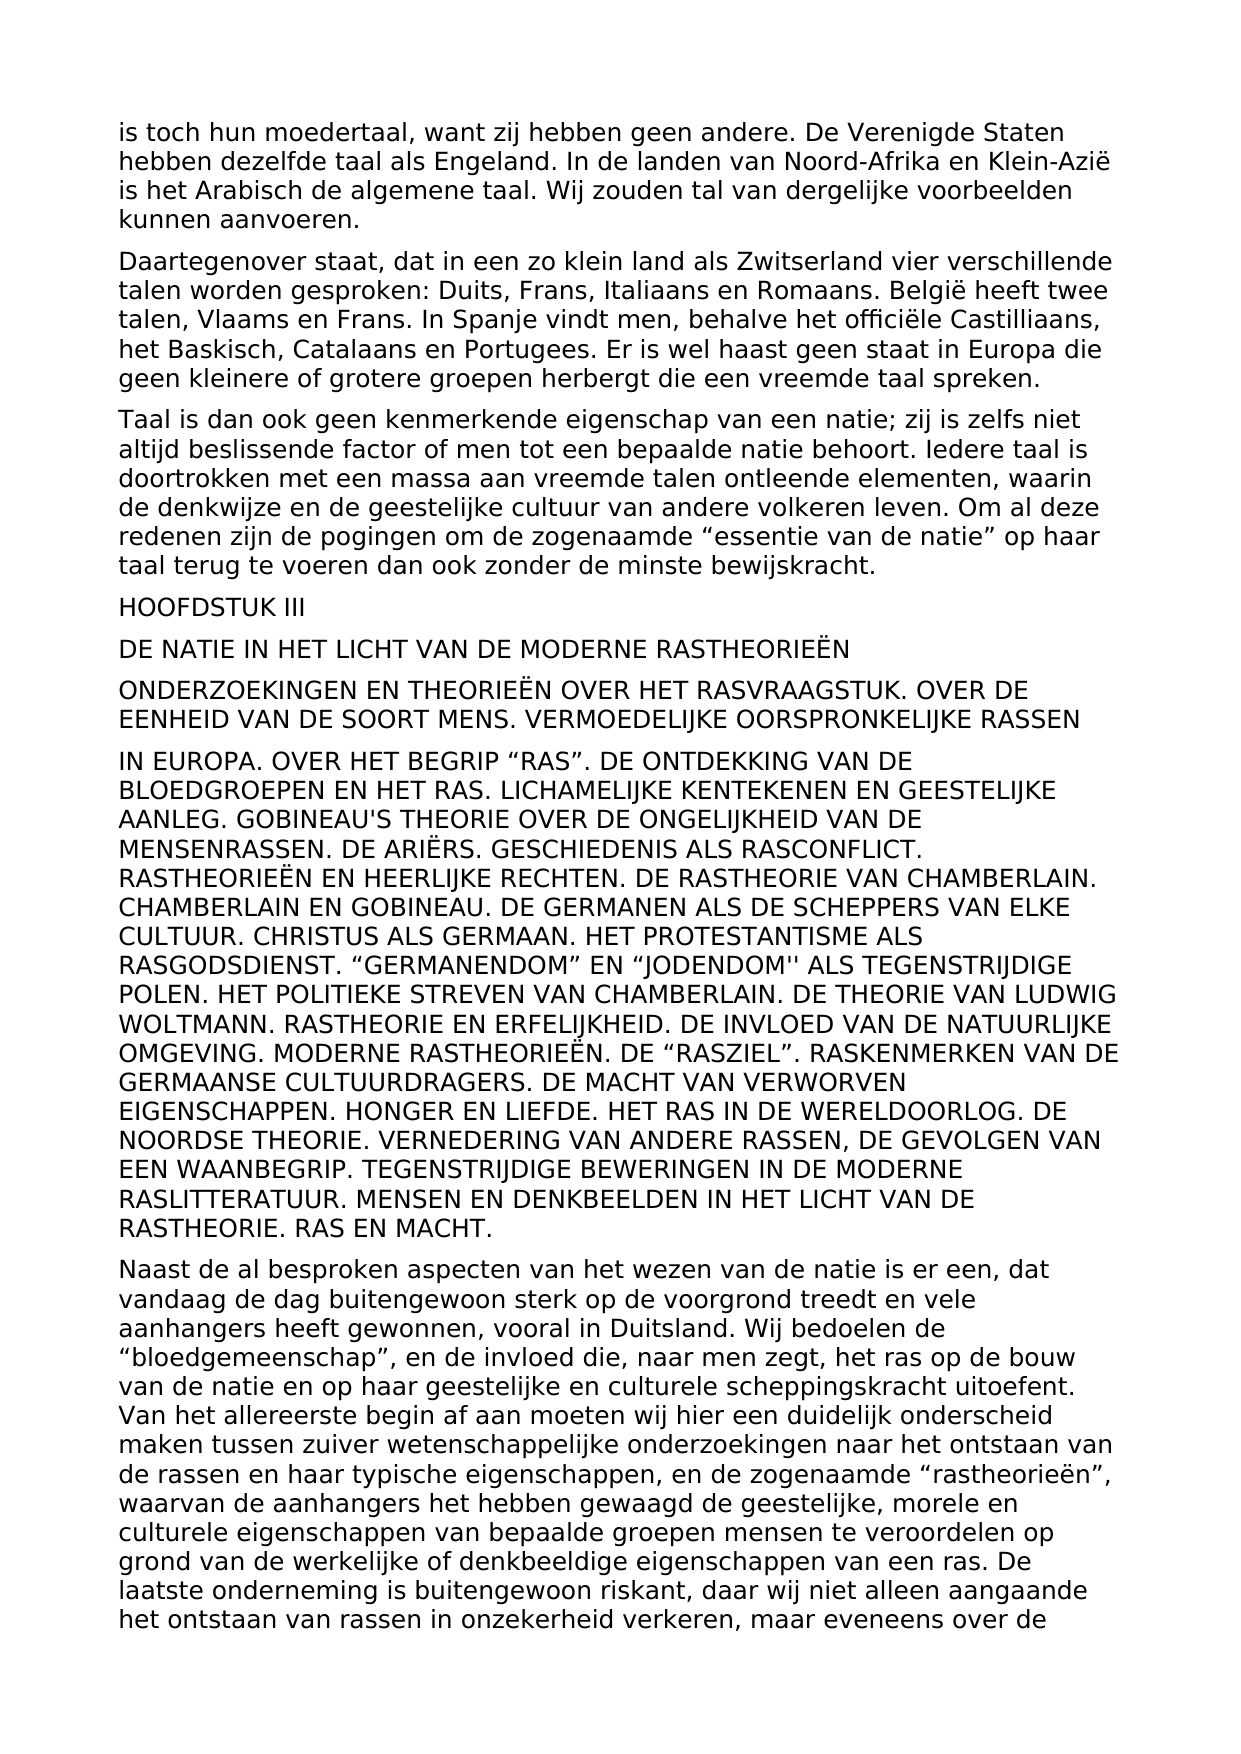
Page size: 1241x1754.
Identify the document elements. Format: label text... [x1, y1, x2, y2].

text HOOFDSTUK III [118, 593, 1122, 622]
text is toch hun moedertaal, want zij hebben geen andere. De Verenigde Staten hebben dezelfde taal als Engeland. In de landen van Noord-Afrika en Klein-Azië is het Arabisch de algemene taal. Wij zouden tal van dergelijke voorbeelden kunnen aanvoeren. [118, 118, 1122, 235]
text Daartegenover staat, dat in een zo klein land als Zwitserland vier verschillende talen worden gesproken: Duits, Frans, Italiaans en Romaans. België heeft twee talen, Vlaams en Frans. In Spanje vindt men, behalve het officiële Castilliaans, het Baskisch, Catalaans en Portugees. Er is wel haast geen staat in Europa die geen kleinere of grotere groepen herbergt die een vreemde taal spreken. [118, 247, 1122, 393]
text Taal is dan ook geen kenmerkende eigenschap van een natie; zij is zelfs niet altijd beslissende factor of men tot een bepaalde natie behoort. Iedere taal is doortrokken met een massa aan vreemde talen ontleende elementen, waarin de denkwijze en de geestelijke cultuur van andere volkeren leven. Om al deze redenen zijn de pogingen om de zogenaamde “essentie van de natie” op haar taal terug te voeren dan ook zonder de minste bewijskracht. [118, 406, 1122, 581]
text Naast de al besproken aspecten van het wezen van de natie is er een, dat vandaag de dag buitengewoon sterk op de voorgrond treedt en vele aanhangers heeft gewonnen, vooral in Duitsland. Wij bedoelen de “bloedgemeenschap”, en de invloed die, naar men zegt, het ras op de bouw van de natie en op haar geestelijke en culturele scheppingskracht uitoefent. Van het allereerste begin af aan moeten wij hier een duidelijk onderscheid maken tussen zuiver wetenschappelijke onderzoekingen naar het ontstaan van de rassen en haar typische eigenschappen, en de zogenaamde “rastheorieën”, waarvan de aanhangers het hebben gewaagd de geestelijke, morele en culturele eigenschappen van bepaalde groepen mensen te veroordelen op grond van de werkelijke of denkbeeldige eigenschappen van een ras. De laatste onderneming is buitengewoon riskant, daar wij niet alleen aangaande het ontstaan van rassen in onzekerheid verkeren, maar eveneens over de [118, 1256, 1122, 1635]
text ONDERZOEKINGEN EN THEORIEËN OVER HET RASVRAAGSTUK. OVER DE EENHEID VAN DE SOORT MENS. VERMOEDELIJKE OORSPRONKELIJKE RASSEN [118, 676, 1122, 735]
text DE NATIE IN HET LICHT VAN DE MODERNE RASTHEORIEËN [118, 635, 1122, 664]
text IN EUROPA. OVER HET BEGRIP “RAS”. DE ONTDEKKING VAN DE BLOEDGROEPEN EN HET RAS. LICHAMELIJKE KENTEKENEN EN GEESTELIJKE AANLEG. GOBINEAU'S THEORIE OVER DE ONGELIJKHEID VAN DE MENSENRASSEN. DE ARIËRS. GESCHIEDENIS ALS RASCONFLICT. RASTHEORIEËN EN HEERLIJKE RECHTEN. DE RASTHEORIE VAN CHAMBERLAIN. CHAMBERLAIN EN GOBINEAU. DE GERMANEN ALS DE SCHEPPERS VAN ELKE CULTUUR. CHRISTUS ALS GERMAAN. HET PROTESTANTISME ALS RASGODSDIENST. “GERMANENDOM” EN “JODENDOM'' ALS TEGENSTRIJDIGE POLEN. HET POLITIEKE STREVEN VAN CHAMBERLAIN. DE THEORIE VAN LUDWIG WOLTMANN. RASTHEORIE EN ERFELIJKHEID. DE INVLOED VAN DE NATUURLIJKE OMGEVING. MODERNE RASTHEORIEËN. DE “RASZIEL”. RASKENMERKEN VAN DE GERMAANSE CULTUURDRAGERS. DE MACHT VAN VERWORVEN EIGENSCHAPPEN. HONGER EN LIEFDE. HET RAS IN DE WERELDOORLOG. DE NOORDSE THEORIE. VERNEDERING VAN ANDERE RASSEN, DE GEVOLGEN VAN EEN WAANBEGRIP. TEGENSTRIJDIGE BEWERINGEN IN DE MODERNE RASLITTERATUUR. MENSEN EN DENKBEELDEN IN HET LICHT VAN DE RASTHEORIE. RAS EN MACHT. [118, 747, 1122, 1243]
